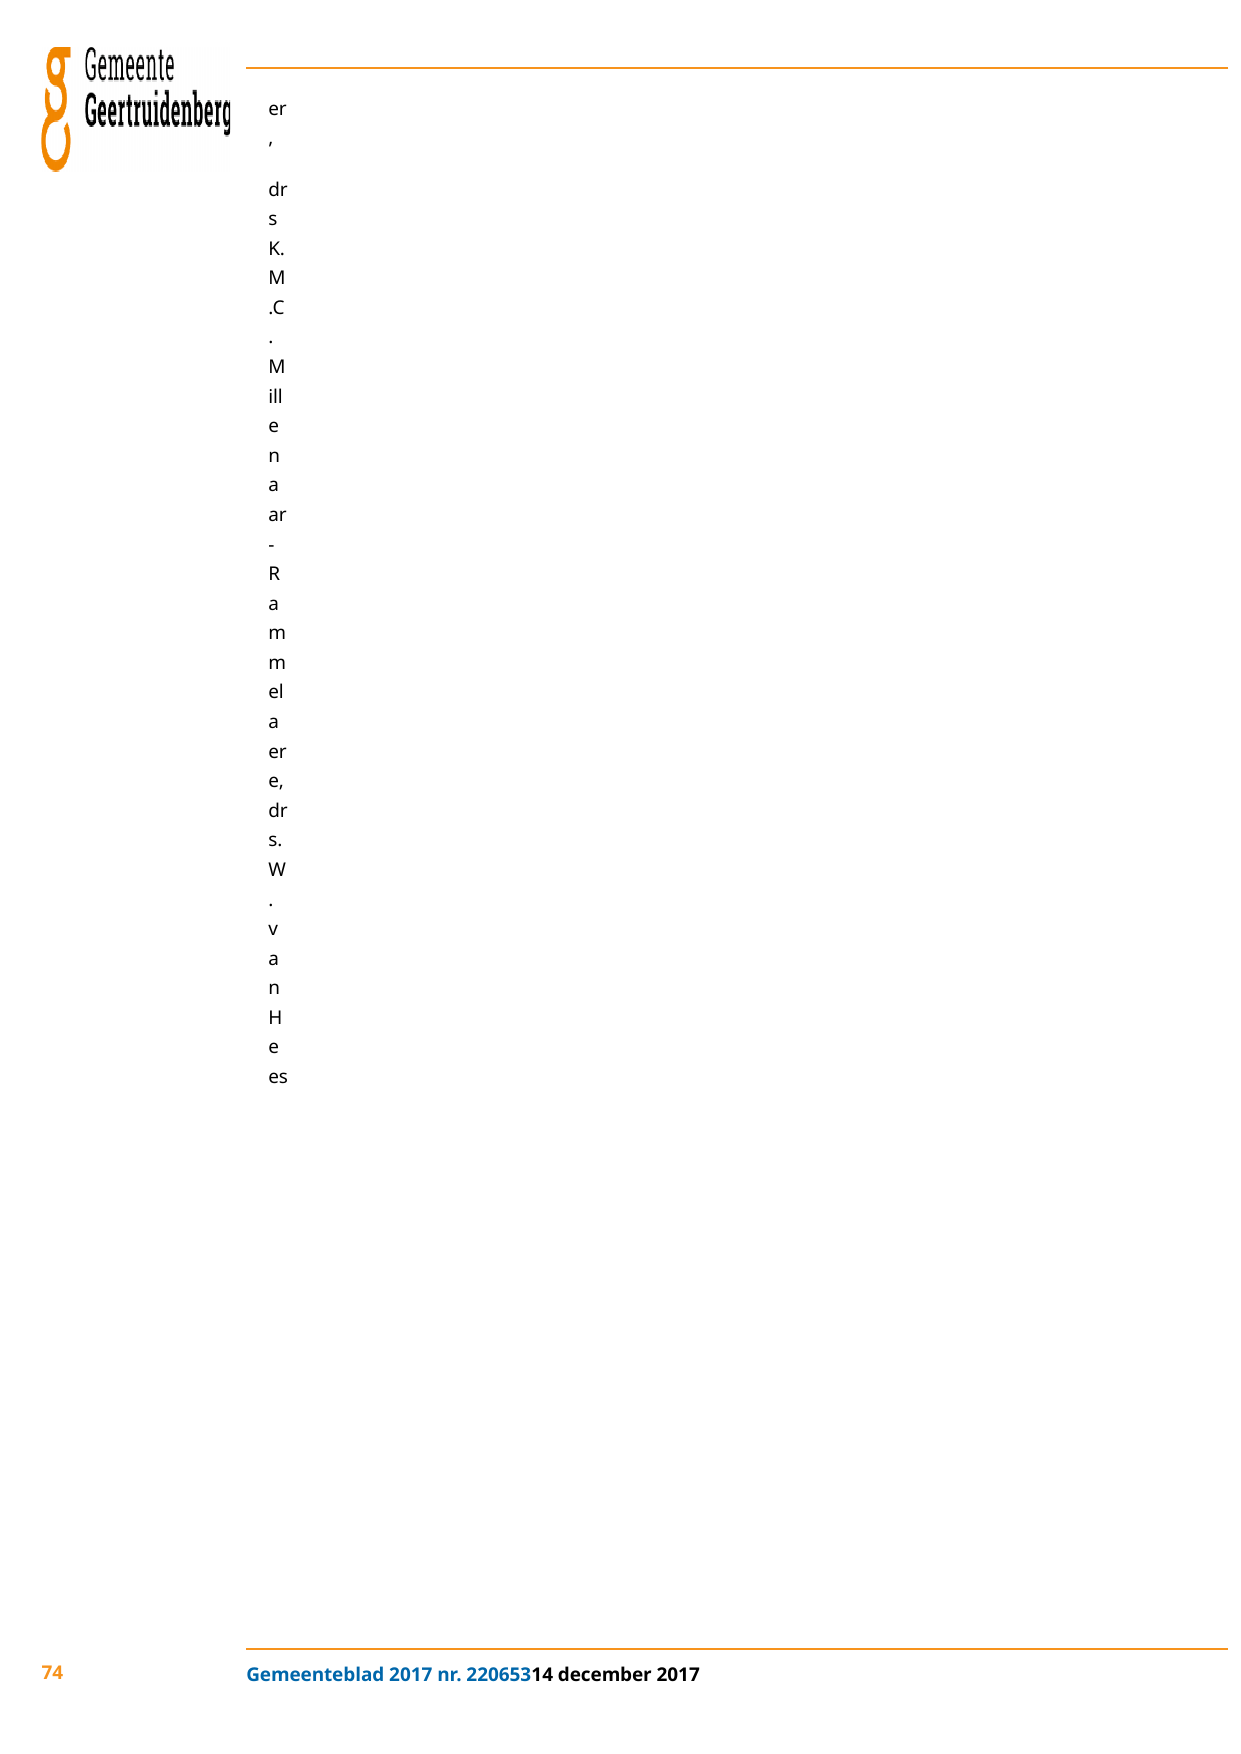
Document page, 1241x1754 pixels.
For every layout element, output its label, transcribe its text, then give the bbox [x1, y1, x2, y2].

table_cell [328, 1089, 348, 1115]
table_cell [328, 150, 348, 176]
table_cell [348, 150, 368, 176]
table_cell [389, 150, 408, 176]
table_cell [248, 150, 268, 176]
table_cell [288, 95, 308, 150]
table_cell [288, 1089, 308, 1115]
table_cell [348, 1089, 368, 1115]
table_cell [469, 150, 489, 176]
table_cell drs K.M.C. Millenaar-Rammelaere, drs. W. van Hees [268, 176, 288, 1089]
table_cell er, [268, 95, 288, 150]
table_cell [268, 1089, 288, 1115]
table_cell [248, 1089, 268, 1115]
table_cell [248, 176, 268, 1089]
table_cell [288, 176, 308, 1089]
table_cell [308, 150, 328, 176]
table_cell [429, 150, 449, 176]
picture [41, 47, 231, 172]
table_cell [369, 1089, 388, 1115]
table_cell [389, 1089, 408, 1115]
table_cell [248, 95, 268, 150]
table_cell [308, 95, 328, 150]
table_cell [308, 1089, 328, 1115]
table_cell [288, 150, 308, 176]
table_cell [268, 150, 288, 176]
table_cell [308, 176, 328, 1089]
table_cell [449, 150, 469, 176]
table_cell [369, 150, 388, 176]
table_cell [409, 150, 429, 176]
